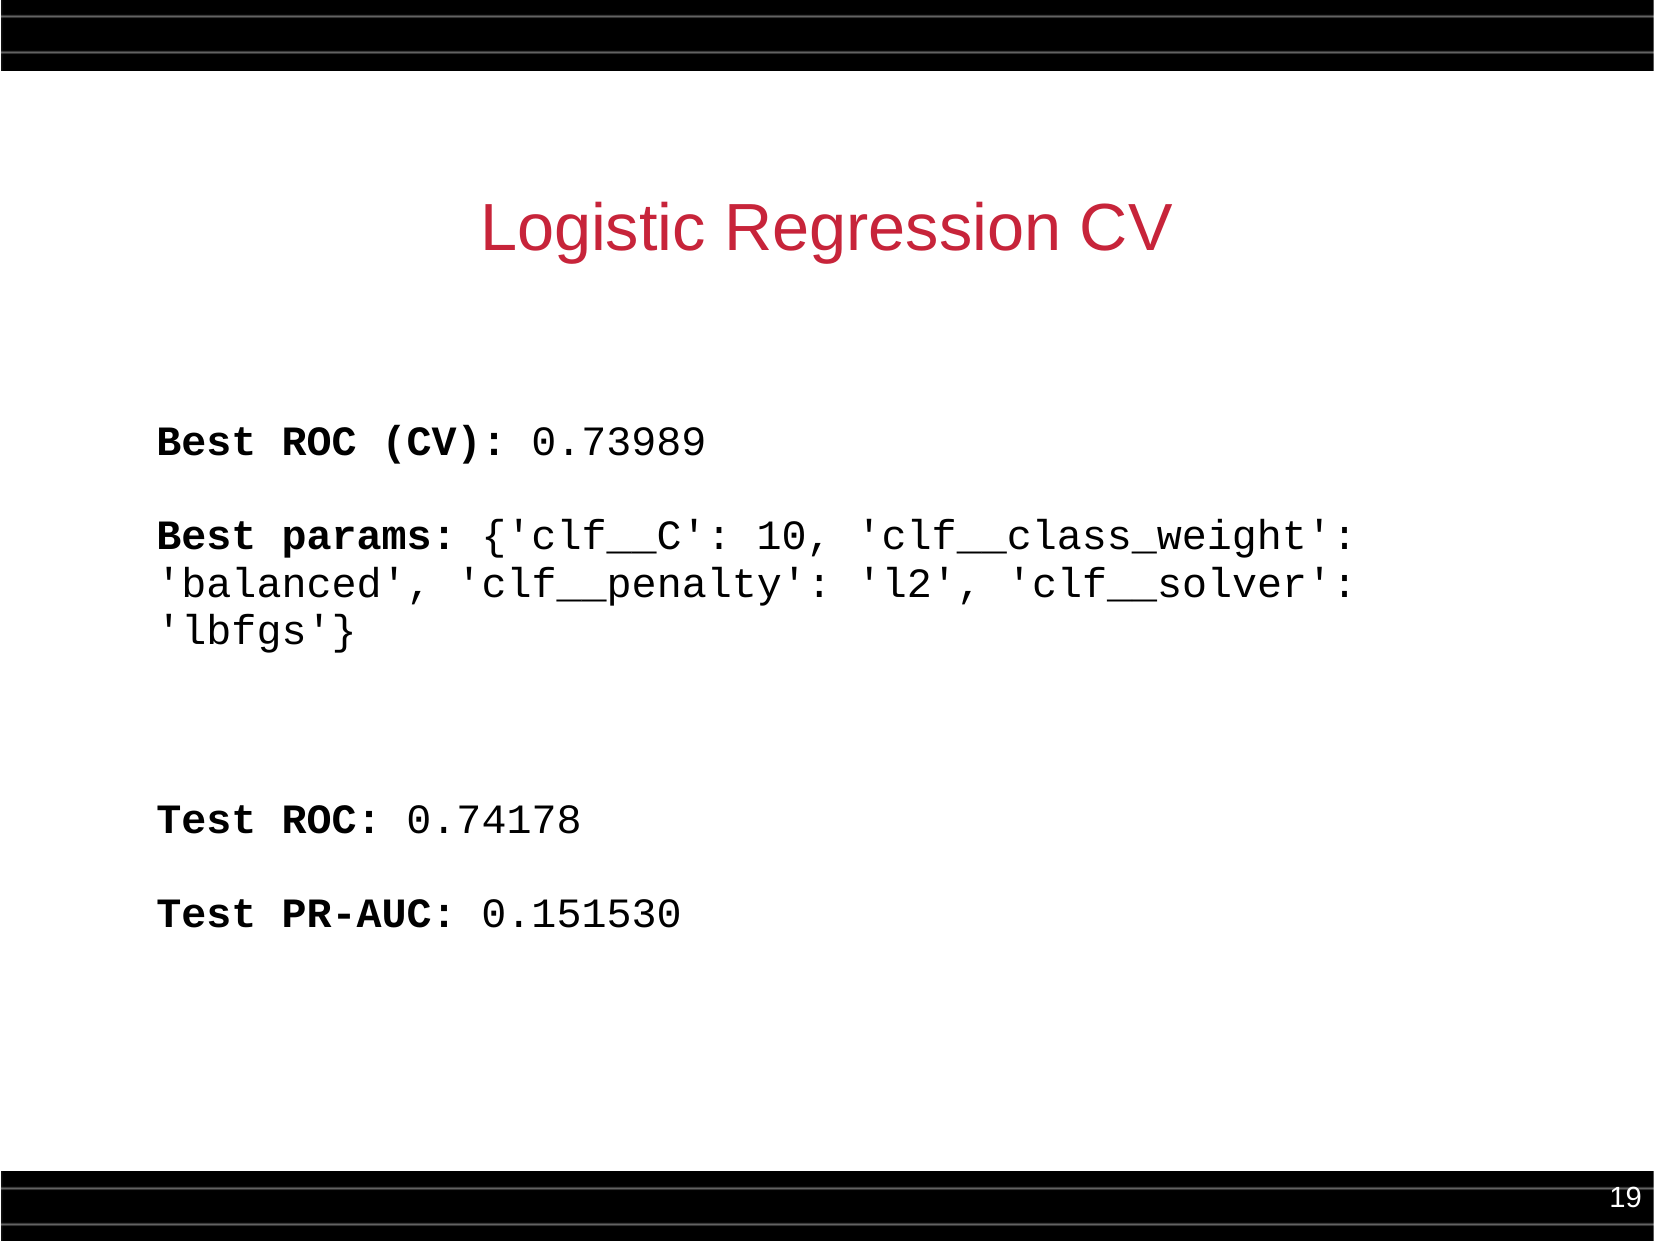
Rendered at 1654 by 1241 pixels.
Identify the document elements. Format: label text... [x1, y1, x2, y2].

title Logistic Regression CV [82, 123, 1571, 331]
picture [1, 0, 1654, 71]
text_box Best ROC (CV): 0.73989 Best params: {'clf__C': 10, 'clf__class_weight': 'balanced', 'clf__penalty': 'l2', 'clf__solver': 'lbfgs'} Test ROC: 0.74178 Test PR-AUC: 0.151530 [141, 413, 1524, 948]
picture [1, 1171, 1654, 1241]
